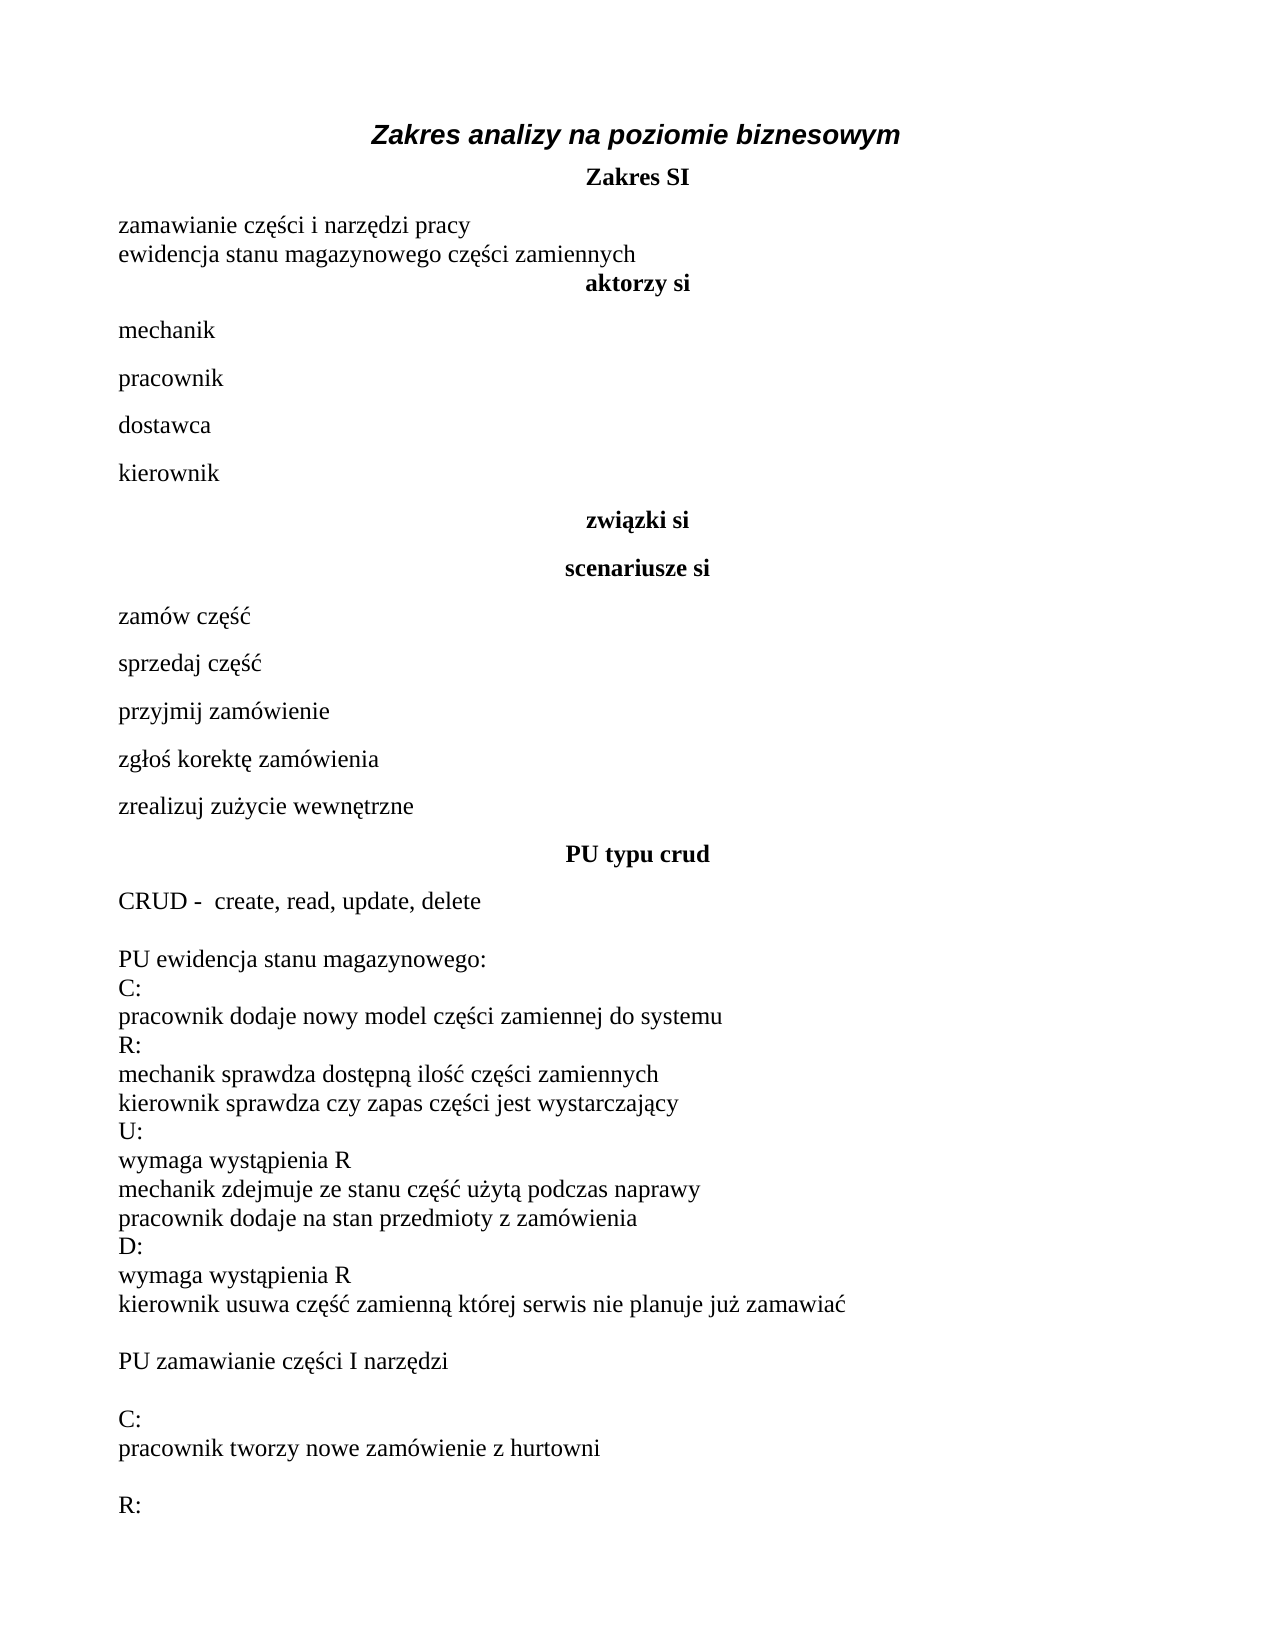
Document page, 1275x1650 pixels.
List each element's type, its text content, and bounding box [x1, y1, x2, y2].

text pracownik [118, 363, 1157, 392]
text PU ewidencja stanu magazynowego: [118, 944, 1157, 973]
text dostawca [118, 410, 1157, 439]
text zrealizuj zużycie wewnętrzne [118, 791, 1157, 820]
text wymaga wystąpienia R [118, 1260, 1157, 1289]
text pracownik tworzy nowe zamówienie z hurtowni [118, 1433, 1157, 1461]
text zamawianie części i narzędzi pracy [118, 210, 1157, 239]
text mechanik zdejmuje ze stanu część użytą podczas naprawy [118, 1174, 1157, 1203]
text Zakres SI [118, 162, 1157, 191]
text C: [118, 973, 1157, 1001]
text R: [118, 1490, 1157, 1519]
text mechanik sprawdza dostępną ilość części zamiennych [118, 1059, 1157, 1088]
text przyjmij zamówienie [118, 696, 1157, 725]
text ewidencja stanu magazynowego części zamiennych [118, 239, 1157, 268]
text PU zamawianie części I narzędzi [118, 1346, 1157, 1375]
text wymaga wystąpienia R [118, 1145, 1157, 1174]
text D: [118, 1231, 1157, 1260]
text kierownik sprawdza czy zapas części jest wystarczający [118, 1088, 1157, 1116]
text kierownik [118, 458, 1157, 487]
text R: [118, 1030, 1157, 1059]
text scenariusze si [118, 553, 1157, 582]
text aktorzy si [118, 268, 1157, 296]
subtitle Zakres analizy na poziomie biznesowym [118, 118, 1157, 150]
text PU typu crud [118, 839, 1157, 868]
text kierownik usuwa część zamienną której serwis nie planuje już zamawiać [118, 1289, 1157, 1318]
text sprzedaj część [118, 648, 1157, 677]
text pracownik dodaje nowy model części zamiennej do systemu [118, 1001, 1157, 1030]
text pracownik dodaje na stan przedmioty z zamówienia [118, 1203, 1157, 1231]
text zamów część [118, 601, 1157, 629]
text mechanik [118, 315, 1157, 344]
text U: [118, 1116, 1157, 1145]
text C: [118, 1404, 1157, 1433]
text CRUD - create, read, update, delete [118, 886, 1157, 915]
text zgłoś korektę zamówienia [118, 744, 1157, 772]
text związki si [118, 506, 1157, 534]
